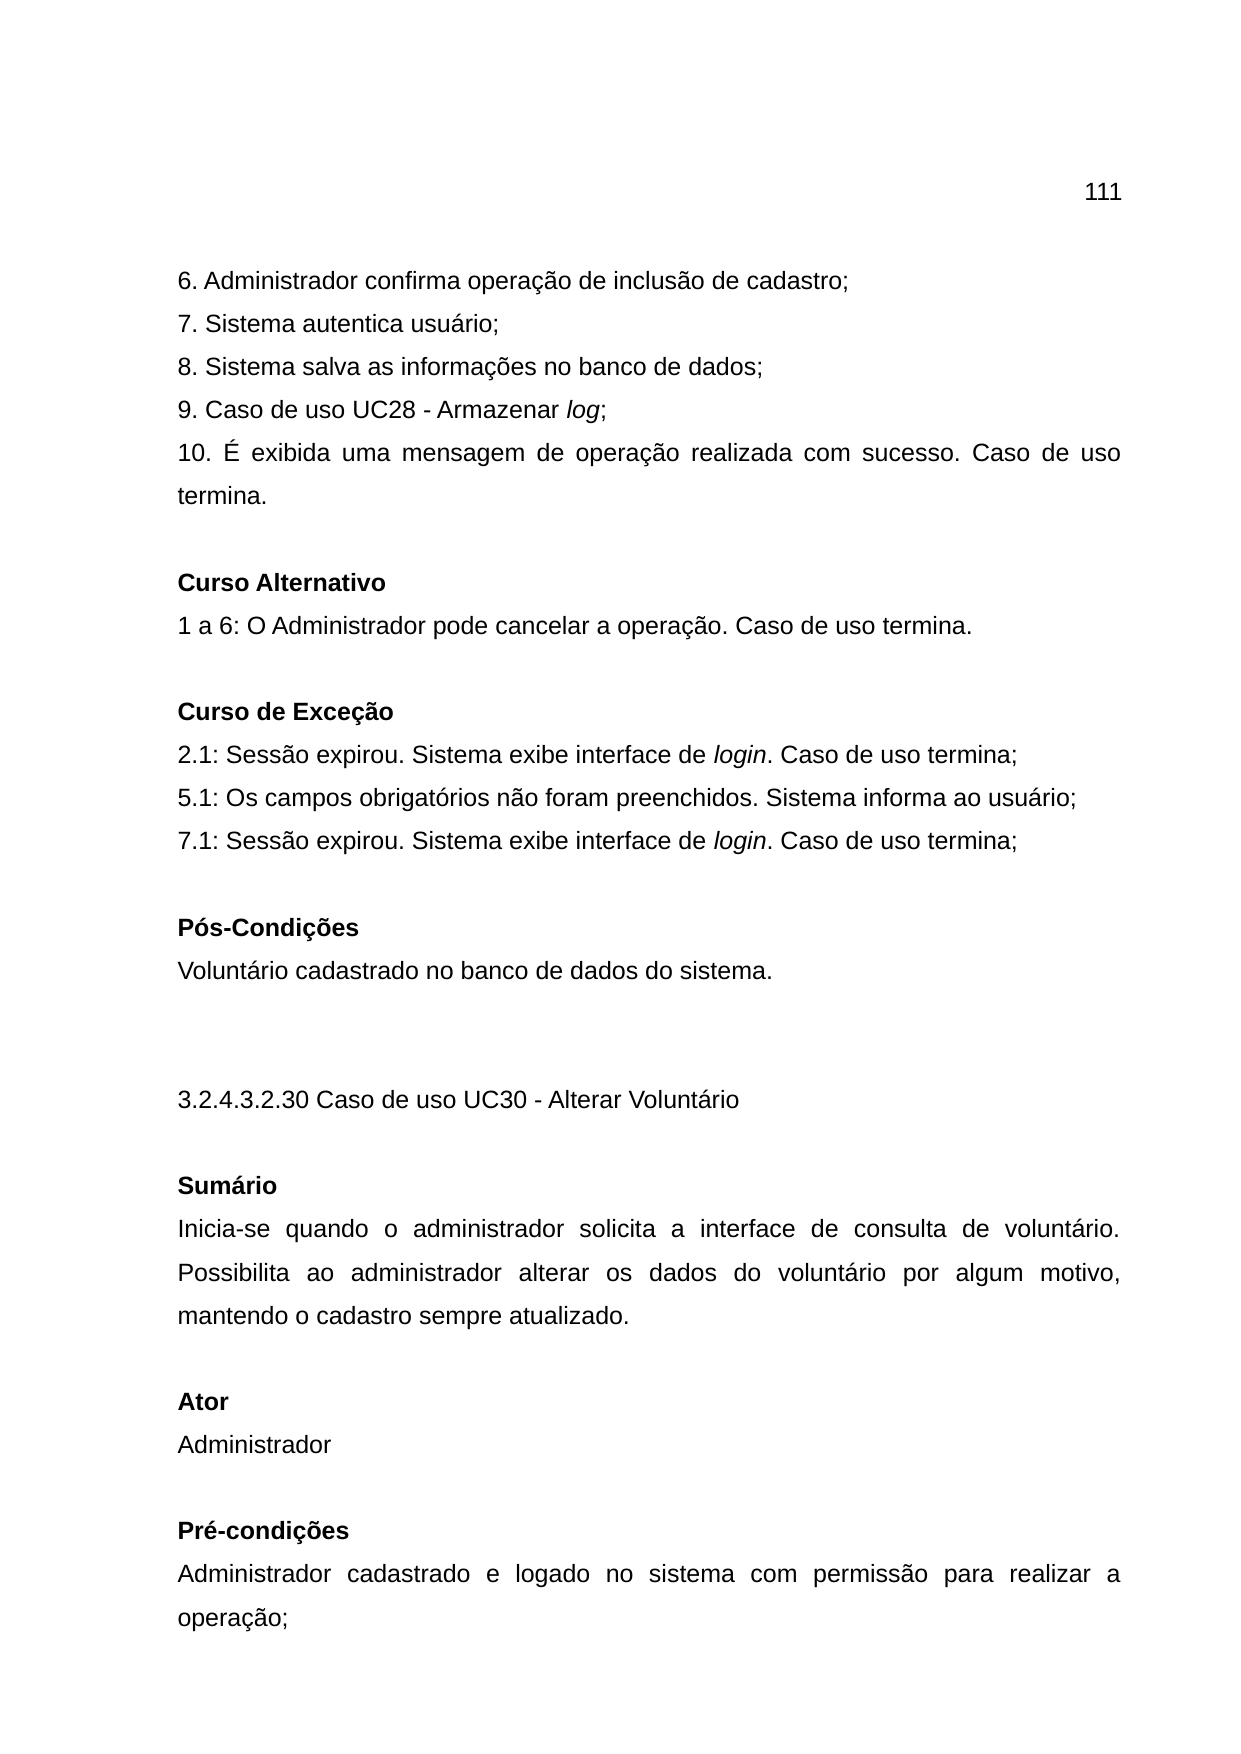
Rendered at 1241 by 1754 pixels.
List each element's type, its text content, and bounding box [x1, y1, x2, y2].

text Voluntário cadastrado no banco de dados do sistema. [177, 956, 1122, 984]
text 5.1: Os campos obrigatórios não foram preenchidos. Sistema informa ao usuário; [177, 783, 1122, 812]
text 10. É exibida uma mensagem de operação realizada com sucesso. Caso de uso termina. [177, 438, 1122, 510]
text 6. Administrador confirma operação de inclusão de cadastro; [177, 266, 1122, 294]
text Administrador cadastrado e logado no sistema com permissão para realizar a operação; [177, 1559, 1122, 1631]
text Curso de Exceção [177, 697, 1122, 726]
text 3.2.4.3.2.30 Caso de uso UC30 - Alterar Voluntário [177, 1085, 1122, 1114]
text Pós-Condições [177, 913, 1122, 941]
text Curso Alternativo [177, 568, 1122, 596]
text 1 a 6: O Administrador pode cancelar a operação. Caso de uso termina. [177, 611, 1122, 639]
text 7.1: Sessão expirou. Sistema exibe interface de login. Caso de uso termina; [177, 826, 1122, 855]
text Inicia-se quando o administrador solicita a interface de consulta de voluntário. Possibilita ao administrador alterar os dados do voluntário por algum motivo, mantendo o cadastro sempre atualizado. [177, 1214, 1122, 1329]
text Pré-condições [177, 1516, 1122, 1545]
text Sumário [177, 1171, 1122, 1200]
text 2.1: Sessão expirou. Sistema exibe interface de login. Caso de uso termina; [177, 740, 1122, 769]
text 9. Caso de uso UC28 - Armazenar log; [177, 395, 1122, 424]
text Administrador [177, 1430, 1122, 1459]
text Ator [177, 1387, 1122, 1416]
text 7. Sistema autentica usuário; [177, 309, 1122, 338]
text 8. Sistema salva as informações no banco de dados; [177, 352, 1122, 381]
